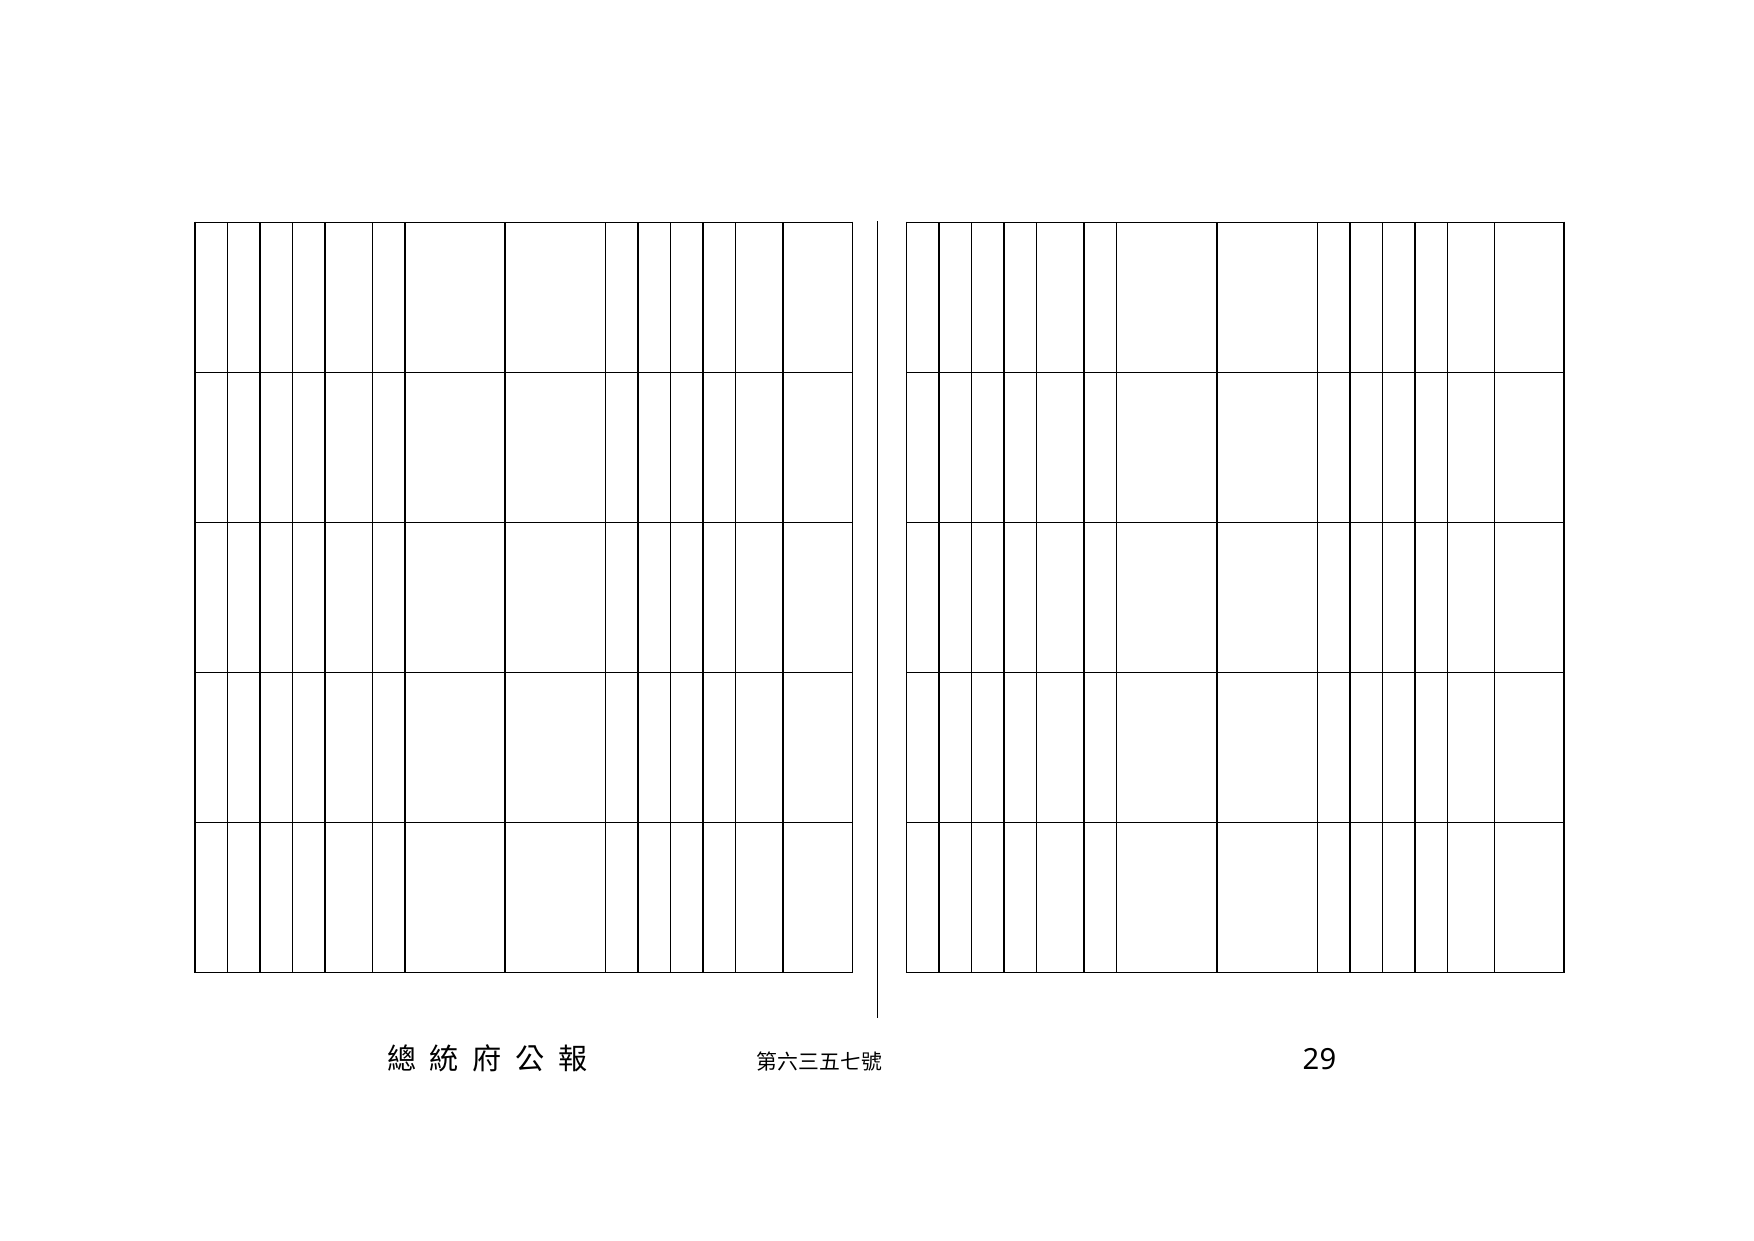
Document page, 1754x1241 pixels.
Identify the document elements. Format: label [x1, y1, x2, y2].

table_cell [1005, 373, 1036, 522]
table_cell [1037, 373, 1083, 522]
table_cell [506, 823, 605, 972]
table_cell [1037, 223, 1083, 372]
table_cell [784, 373, 852, 522]
table_cell [907, 823, 938, 972]
table_cell [1085, 373, 1116, 522]
table_cell [940, 223, 971, 372]
table_cell [606, 673, 637, 822]
table_cell [1318, 673, 1349, 822]
table_cell [972, 673, 1003, 822]
table_cell [907, 673, 938, 822]
table_cell [704, 823, 735, 972]
table_cell [639, 673, 670, 822]
table_cell [972, 223, 1003, 372]
table_cell [261, 673, 292, 822]
table_cell [639, 523, 670, 672]
table_cell [907, 223, 938, 372]
table_cell [196, 673, 227, 822]
table_cell [972, 523, 1003, 672]
table_cell [1383, 373, 1414, 522]
table_cell [1218, 223, 1317, 372]
table_cell [639, 373, 670, 522]
table_cell [228, 223, 259, 372]
table_cell [1318, 373, 1349, 522]
table_cell [228, 823, 259, 972]
table_cell [940, 823, 971, 972]
table_cell [196, 523, 227, 672]
table_cell [1085, 673, 1116, 822]
table_cell [606, 523, 637, 672]
table_cell [228, 673, 259, 822]
table_cell [506, 673, 605, 822]
table_cell [606, 373, 637, 522]
table_cell [373, 823, 404, 972]
table_cell [1037, 523, 1083, 672]
table_cell [1495, 523, 1563, 672]
table_cell [1416, 373, 1447, 522]
table_cell [326, 373, 372, 522]
table_cell [1005, 223, 1036, 372]
table_cell [1218, 673, 1317, 822]
table_cell [326, 223, 372, 372]
table_cell [671, 673, 702, 822]
table_cell [261, 823, 292, 972]
table_cell [1495, 823, 1563, 972]
table_cell [606, 223, 637, 372]
table_cell [639, 223, 670, 372]
table_cell [704, 373, 735, 522]
table_cell [1448, 373, 1494, 522]
table_cell [293, 223, 324, 372]
table_cell [736, 523, 782, 672]
table_cell [1005, 673, 1036, 822]
table_cell [506, 523, 605, 672]
table_cell [406, 523, 504, 672]
table_cell [784, 523, 852, 672]
table_cell [1318, 823, 1349, 972]
table_cell [373, 223, 404, 372]
table_cell [704, 673, 735, 822]
table_cell [1037, 673, 1083, 822]
table_cell [1117, 373, 1216, 522]
table_cell [736, 823, 782, 972]
table_cell [1495, 673, 1563, 822]
table_cell [1351, 673, 1382, 822]
table_cell [671, 223, 702, 372]
table_cell [1448, 523, 1494, 672]
table_cell [1495, 373, 1563, 522]
table_cell [196, 223, 227, 372]
table_cell [1448, 823, 1494, 972]
table_cell [373, 373, 404, 522]
table_cell [704, 523, 735, 672]
table_cell [293, 373, 324, 522]
table_cell [326, 823, 372, 972]
table_cell [293, 673, 324, 822]
table_cell [1218, 523, 1317, 672]
table_cell [261, 373, 292, 522]
table_cell [228, 523, 259, 672]
table_cell [907, 523, 938, 672]
table_cell [736, 223, 782, 372]
table_cell [784, 223, 852, 372]
table_cell [1085, 823, 1116, 972]
table_cell [671, 373, 702, 522]
table_cell [196, 823, 227, 972]
table_cell [406, 823, 504, 972]
table_cell [1085, 523, 1116, 672]
table_cell [1085, 223, 1116, 372]
table_cell [373, 673, 404, 822]
table_cell [1037, 823, 1083, 972]
table_cell [972, 823, 1003, 972]
table_cell [704, 223, 735, 372]
table_cell [1416, 673, 1447, 822]
table_cell [784, 673, 852, 822]
table_cell [1318, 523, 1349, 672]
table_cell [1383, 823, 1414, 972]
table_cell [406, 373, 504, 522]
table_cell [736, 673, 782, 822]
table_cell [606, 823, 637, 972]
table_cell [940, 523, 971, 672]
table_cell [406, 223, 504, 372]
table_cell [736, 373, 782, 522]
table_cell [907, 373, 938, 522]
table_cell [1218, 823, 1317, 972]
table_cell [196, 373, 227, 522]
table_cell [326, 523, 372, 672]
table_cell [293, 823, 324, 972]
table_cell [671, 523, 702, 672]
table_cell [1495, 223, 1563, 372]
table_cell [1005, 523, 1036, 672]
table_cell [228, 373, 259, 522]
table_cell [1351, 523, 1382, 672]
table_cell [1117, 523, 1216, 672]
table_cell [1448, 673, 1494, 822]
table_cell [1383, 223, 1414, 372]
table_cell [1005, 823, 1036, 972]
table_cell [1351, 823, 1382, 972]
table_cell [940, 673, 971, 822]
table_cell [972, 373, 1003, 522]
table_cell [1351, 223, 1382, 372]
table_cell [1117, 673, 1216, 822]
table_cell [261, 523, 292, 672]
table_cell [1383, 523, 1414, 672]
table_cell [1416, 823, 1447, 972]
table_cell [1383, 673, 1414, 822]
table_cell [1448, 223, 1494, 372]
table_cell [506, 223, 605, 372]
table_cell [639, 823, 670, 972]
table_cell [1117, 823, 1216, 972]
table_cell [373, 523, 404, 672]
table_cell [1117, 223, 1216, 372]
table_cell [1318, 223, 1349, 372]
table_cell [1351, 373, 1382, 522]
table_cell [1218, 373, 1317, 522]
table_cell [784, 823, 852, 972]
table_cell [406, 673, 504, 822]
table_cell [261, 223, 292, 372]
table_cell [671, 823, 702, 972]
table_cell [1416, 523, 1447, 672]
table_cell [506, 373, 605, 522]
table_cell [326, 673, 372, 822]
table_cell [1416, 223, 1447, 372]
table_cell [940, 373, 971, 522]
table_cell [293, 523, 324, 672]
